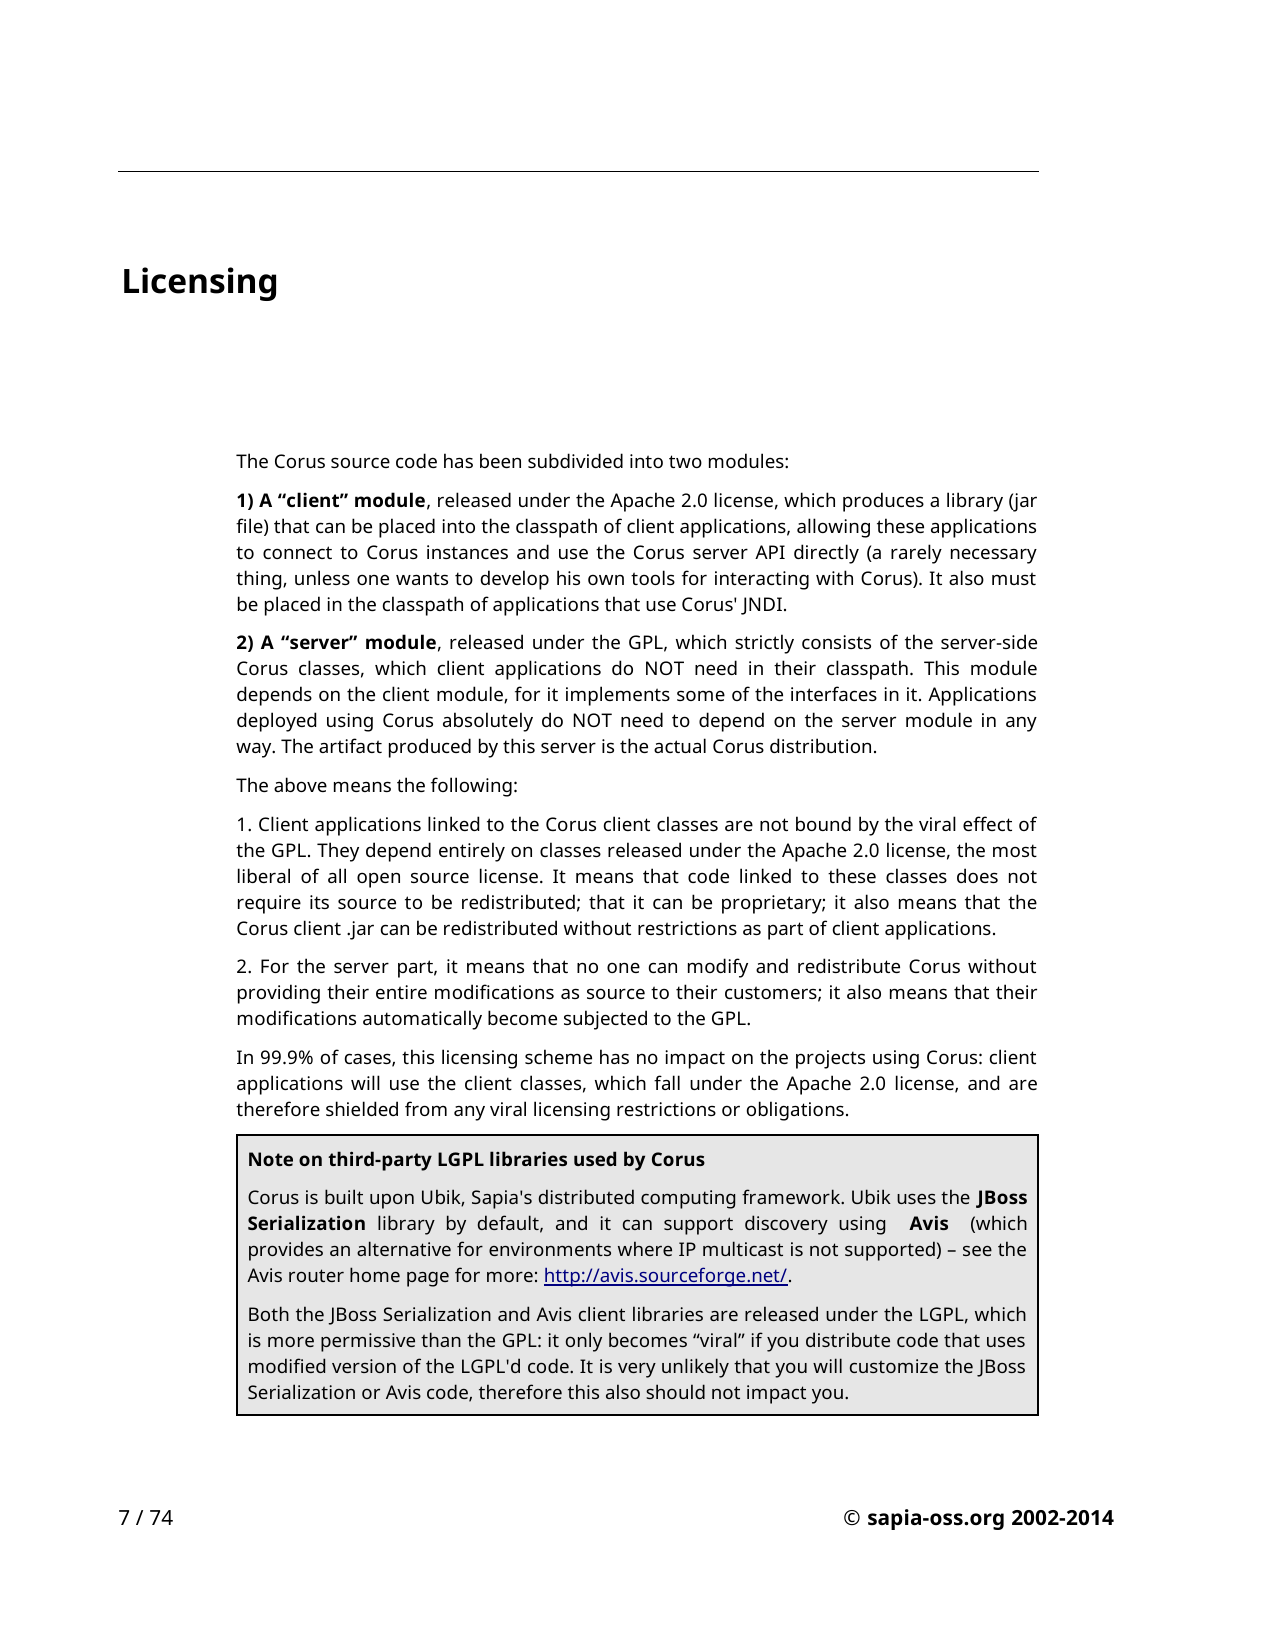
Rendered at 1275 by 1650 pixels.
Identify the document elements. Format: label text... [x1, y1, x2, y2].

text 1) A “client” module, released under the Apache 2.0 license, which produces a library (jar file) that can be placed into the classpath of client applications, allowing these applications to connect to Corus instances and use the Corus server API directly (a rarely necessary thing, unless one wants to develop his own tools for interacting with Corus). It also must be placed in the classpath of applications that use Corus' JNDI. [236, 486, 1039, 617]
text Note on third-party LGPL libraries used by Corus [238, 1136, 1037, 1171]
text 2) A “server” module, released under the GPL, which strictly consists of the server-side Corus classes, which client applications do NOT need in their classpath. This module depends on the client module, for it implements some of the interfaces in it. Applications deployed using Corus absolutely do NOT need to depend on the server module in any way. The artifact produced by this server is the actual Corus distribution. [236, 629, 1039, 759]
text In 99.9% of cases, this licensing scheme has no impact on the projects using Corus: client applications will use the client classes, which fall under the Apache 2.0 license, and are therefore shielded from any viral licensing restrictions or obligations. [236, 1044, 1039, 1122]
text 1. Client applications linked to the Corus client classes are not bound by the viral effect of the GPL. They depend entirely on classes released under the Apache 2.0 license, the most liberal of all open source license. It means that code linked to these classes does not require its source to be redistributed; that it can be proprietary; it also means that the Corus client .jar can be redistributed without restrictions as part of client applications. [236, 810, 1039, 941]
subtitle Licensing [118, 172, 1039, 389]
text The above means the following: [236, 772, 1039, 798]
text Corus is built upon Ubik, Sapia's distributed computing framework. Ubik uses the JBoss Serialization library by default, and it can support discovery using Avis (which provides an alternative for environments where IP multicast is not supported) – see the Avis router home page for more: http://avis.sourceforge.net/. [238, 1173, 1037, 1288]
text 2. For the server part, it means that no one can modify and redistribute Corus without providing their entire modifications as source to their customers; it also means that their modifications automatically become subjected to the GPL. [236, 953, 1039, 1031]
text Both the JBoss Serialization and Avis client libraries are released under the LGPL, which is more permissive than the GPL: it only becomes “viral” if you distribute code that uses modified version of the LGPL'd code. It is very unlikely that you will customize the JBoss Serialization or Avis code, therefore this also should not impact you. [238, 1289, 1037, 1414]
text The Corus source code has been subdivided into two modules: [236, 448, 1039, 474]
